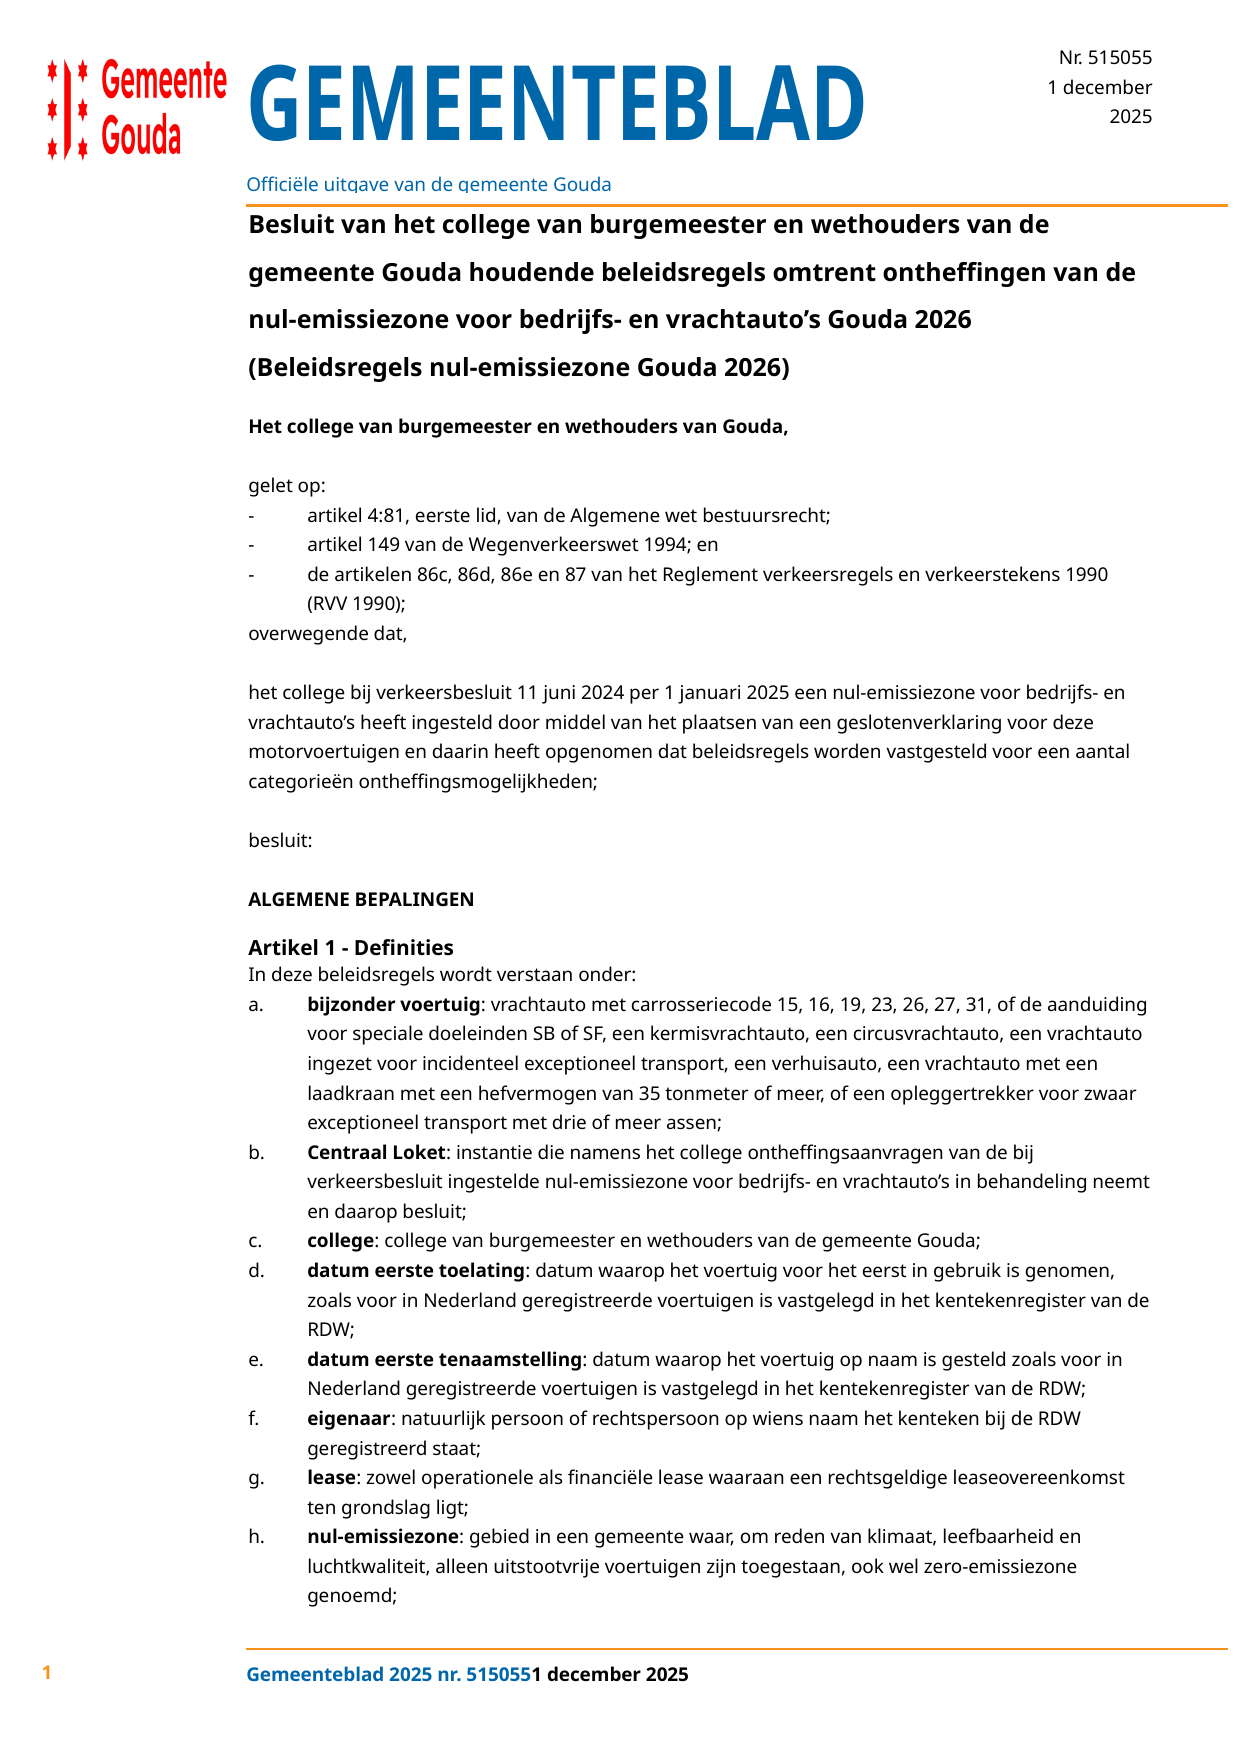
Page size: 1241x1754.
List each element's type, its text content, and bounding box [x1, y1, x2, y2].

list nul-emissiezone: gebied in een gemeente waar, om reden van klimaat, leefbaarheid en luchtkwaliteit, alleen uitstootvrije voertuigen zijn toegestaan, ook wel zero-emissiezone genoemd; [248, 1523, 1152, 1608]
list artikel 149 van de Wegenverkeerswet 1994; en [248, 531, 1152, 557]
list lease: zowel operationele als financiële lease waaraan een rechtsgeldige leaseovereenkomst ten grondslag ligt; [248, 1464, 1152, 1520]
list datum eerste toelating: datum waarop het voertuig voor het eerst in gebruik is genomen, zoals voor in Nederland geregistreerde voertuigen is vastgelegd in het kentekenregister van de RDW; [248, 1257, 1152, 1342]
text Het college van burgemeester en wethouders van Gouda, [248, 413, 1152, 439]
text ALGEMENE BEPALINGEN [248, 886, 1152, 912]
list Centraal Loket: instantie die namens het college ontheffingsaanvragen van de bij verkeersbesluit ingestelde nul-emissiezone voor bedrijfs- en vrachtauto’s in behandeling neemt en daarop besluit; [248, 1139, 1152, 1224]
list datum eerste tenaamstelling: datum waarop het voertuig op naam is gesteld zoals voor in Nederland geregistreerde voertuigen is vastgelegd in het kentekenregister van de RDW; [248, 1346, 1152, 1401]
text besluit: [248, 827, 1152, 853]
list bijzonder voertuig: vrachtauto met carrosseriecode 15, 16, 19, 23, 26, 27, 31, of de aanduiding voor speciale doeleinden SB of SF, een kermisvrachtauto, een circusvrachtauto, een vrachtauto ingezet voor incidenteel exceptioneel transport, een verhuisauto, een vrachtauto met een laadkraan met een hefvermogen van 35 tonmeter of meer, of een opleggertrekker voor zwaar exceptioneel transport met drie of meer assen; [248, 991, 1152, 1135]
list eigenaar: natuurlijk persoon of rechtspersoon op wiens naam het kenteken bij de RDW geregistreerd staat; [248, 1405, 1152, 1461]
list artikel 4:81, eerste lid, van de Algemene wet bestuursrecht; [248, 502, 1152, 528]
text Artikel 1 - Definities [248, 933, 1152, 961]
list college: college van burgemeester en wethouders van de gemeente Gouda; [248, 1228, 1152, 1253]
text overwegende dat, [248, 620, 1152, 646]
text gelet op: [248, 472, 1152, 498]
text In deze beleidsregels wordt verstaan onder: [248, 961, 1152, 987]
list de artikelen 86c, 86d, 86e en 87 van het Reglement verkeersregels en verkeerstekens 1990 (RVV 1990); [248, 561, 1152, 616]
picture [41, 47, 231, 172]
text Besluit van het college van burgemeester en wethouders van de gemeente Gouda houdende beleidsregels omtrent ontheffingen van de nul-emissiezone voor bedrijfs- en vrachtauto’s Gouda 2026 (Beleidsregels nul-emissiezone Gouda 2026) [248, 207, 1152, 384]
text het college bij verkeersbesluit 11 juni 2024 per 1 januari 2025 een nul-emissiezone voor bedrijfs- en vrachtauto’s heeft ingesteld door middel van het plaatsen van een geslotenverklaring voor deze motorvoertuigen en daarin heeft opgenomen dat beleidsregels worden vastgesteld voor een aantal categorieën ontheffingsmogelijkheden; [248, 679, 1152, 794]
